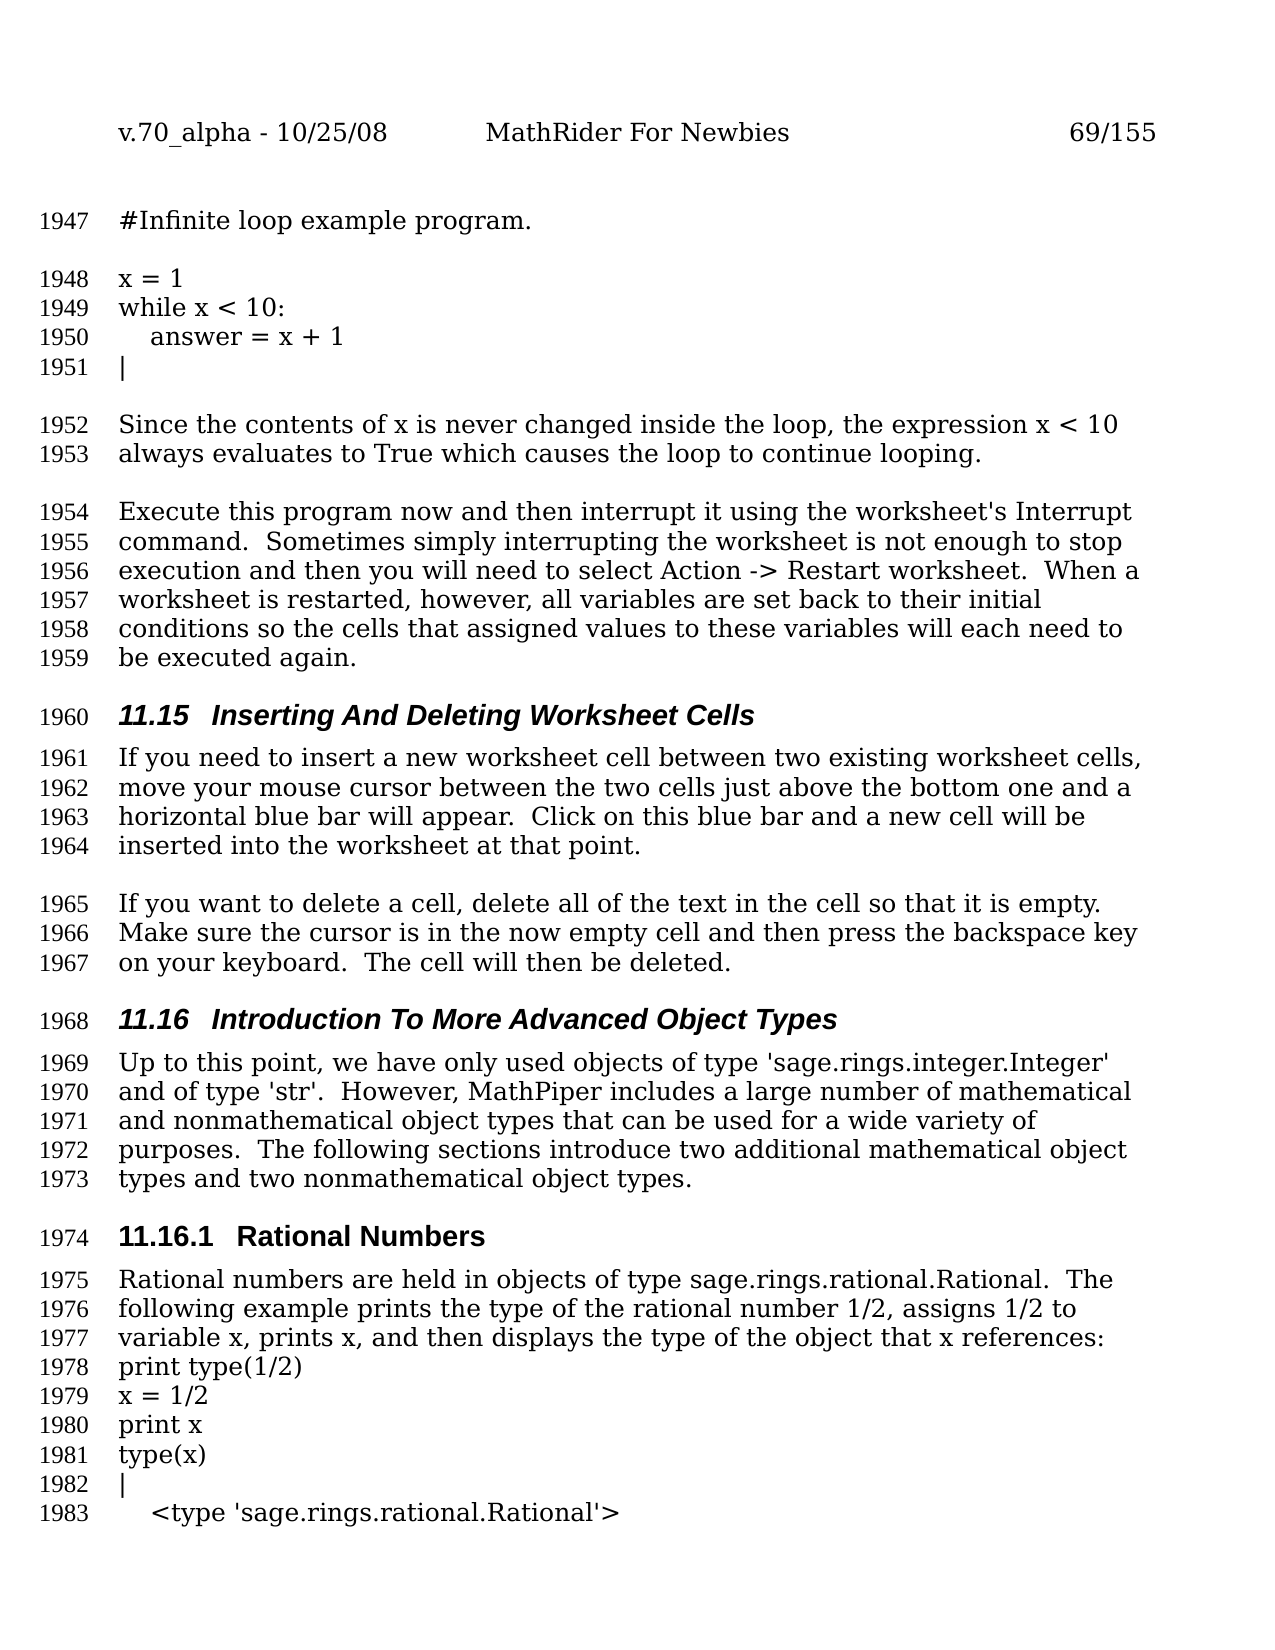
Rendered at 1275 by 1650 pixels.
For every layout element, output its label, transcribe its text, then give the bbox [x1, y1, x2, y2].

text answer = x + 1 [118, 323, 1157, 352]
text If you want to delete a cell, delete all of the text in the cell so that it is empty. Make sure the cursor is in the now empty cell and then press the backspace key on your keyboard. The cell will then be deleted. [118, 889, 1157, 977]
text Since the contents of x is never changed inside the loop, the expression x < 10 always evaluates to True which causes the loop to continue looping. [118, 410, 1157, 468]
subtitle Inserting And Deleting Worksheet Cells [118, 698, 1157, 731]
text x = 1/2 [118, 1382, 1157, 1411]
text type(x) [118, 1440, 1157, 1469]
text print x [118, 1411, 1157, 1440]
text while x < 10: [118, 293, 1157, 323]
text x = 1 [118, 264, 1157, 293]
text print type(1/2) [118, 1352, 1157, 1382]
text Rational numbers are held in objects of type sage.rings.rational.Rational. The following example prints the type of the rational number 1/2, assigns 1/2 to variable x, prints x, and then displays the type of the object that x references: [118, 1265, 1157, 1352]
text <type 'sage.rings.rational.Rational'> [118, 1498, 1157, 1527]
subtitle Rational Numbers [118, 1219, 1157, 1252]
text | [118, 352, 1157, 381]
text Up to this point, we have only used objects of type 'sage.rings.integer.Integer' and of type 'str'. However, MathPiper includes a large number of mathematical and nonmathematical object types that can be used for a wide variety of purposes. The following sections introduce two additional mathematical object types and two nonmathematical object types. [118, 1048, 1157, 1194]
text | [118, 1469, 1157, 1498]
text If you need to insert a new worksheet cell between two existing worksheet cells, move your mouse cursor between the two cells just above the bottom one and a horizontal blue bar will appear. Click on this blue bar and a new cell will be inserted into the worksheet at that point. [118, 744, 1157, 860]
text #Infinite loop example program. [118, 206, 1157, 235]
subtitle Introduction To More Advanced Object Types [118, 1002, 1157, 1036]
text Execute this program now and then interrupt it using the worksheet's Interrupt command. Sometimes simply interrupting the worksheet is not enough to stop execution and then you will need to select Action -> Restart worksheet. When a worksheet is restarted, however, all variables are set back to their initial conditions so the cells that assigned values to these variables will each need to be executed again. [118, 498, 1157, 673]
